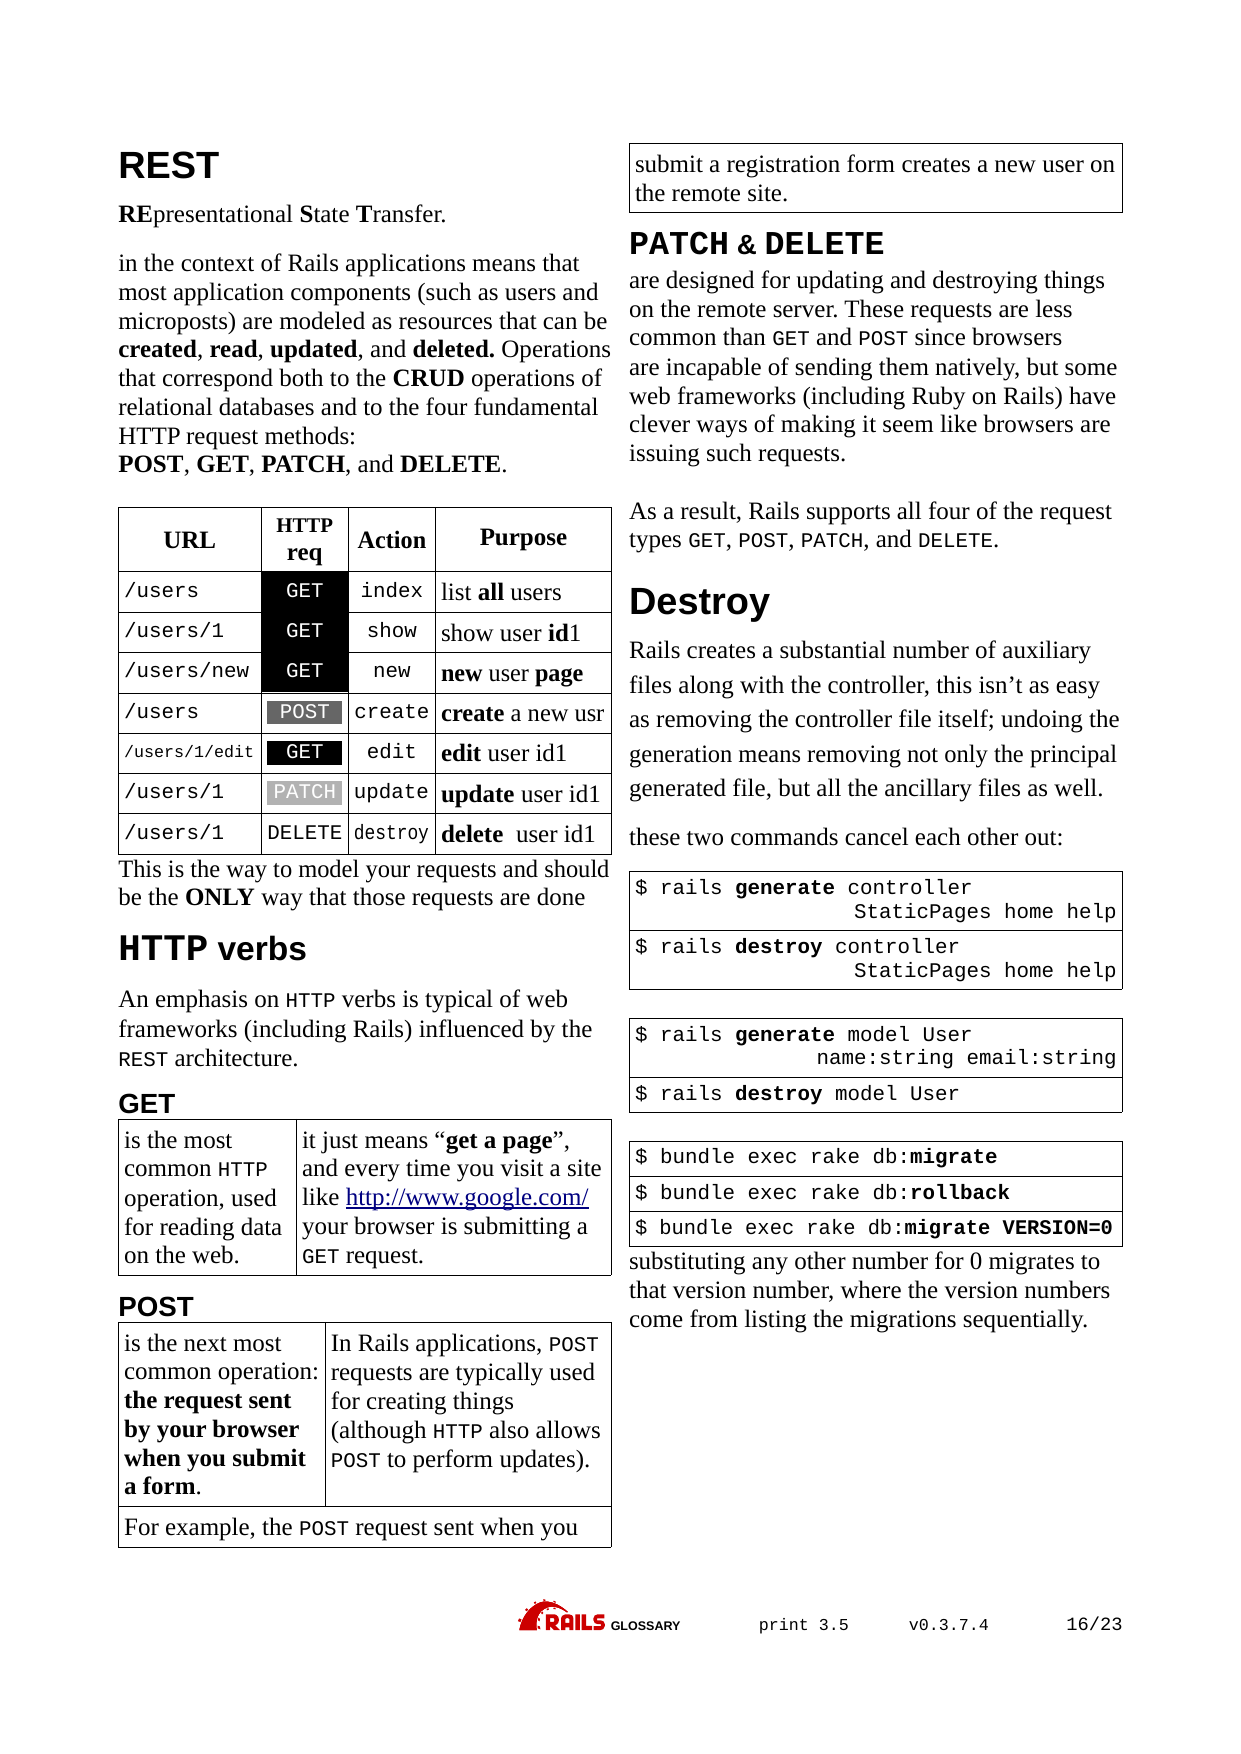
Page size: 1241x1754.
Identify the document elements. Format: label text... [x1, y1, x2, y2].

table_cell DELETE [262, 814, 348, 854]
table_header it just means “get a page”, and every time you visit a site like http://www.google.com/ your browser is submitting a GET request. [297, 1120, 611, 1275]
table_header URL [119, 508, 261, 571]
text As a result, Rails supports all four of the request types GET, POST, PATCH, and DELETE. [629, 496, 1122, 554]
text are designed for updating and destroying things on the remote server. These requests are less common than GET and POST since browsers [629, 265, 1122, 352]
table_cell new user page [436, 653, 611, 692]
table_cell /users [119, 572, 261, 612]
text REpresentational State Transfer. [118, 199, 611, 228]
table_cell create a new usr [436, 694, 611, 733]
table_cell show [349, 613, 435, 652]
text This is the way to model your requests and should be the ONLY way that those requests are done [118, 855, 611, 911]
table_cell $ rails destroy controller StaticPages home help [630, 931, 1122, 989]
table_cell /users/new [119, 653, 261, 692]
table_cell submit a registration form creates a new user on the remote site. [630, 144, 1122, 212]
table_cell create [349, 694, 435, 733]
table_cell GET [262, 734, 348, 773]
table_cell PATCH [262, 774, 348, 813]
subtitle PATCH & DELETE [629, 227, 1122, 265]
text in the context of Rails applications means that most application components (such as users and microposts) are modeled as resources that can be created, read, updated, and deleted. Operations that correspond both to the CRUD operations of relational databases and to the four fundamental HTTP request methods: [118, 248, 611, 449]
subtitle POST [118, 1290, 611, 1322]
table_cell For example, the POST request sent when you [119, 1507, 611, 1547]
table_cell edit user id1 [436, 734, 611, 773]
table_cell $ rails destroy model User [630, 1078, 1122, 1112]
table_cell /users/1 [119, 774, 261, 813]
table_header $ rails generate controller StaticPages home help [630, 872, 1122, 930]
text substituting any other number for 0 migrates to that version number, where the version numbers come from listing the migrations sequentially. [629, 1247, 1122, 1333]
table_header Purpose [436, 508, 611, 571]
text An emphasis on HTTP verbs is typical of web frameworks (including Rails) influenced by the REST architecture. [118, 984, 611, 1072]
table_header is the most common HTTP operation, used for reading data on the web. [119, 1120, 296, 1275]
table_cell delete user id1 [436, 814, 611, 854]
table_cell /users/1 [119, 814, 261, 854]
table_cell index [349, 572, 435, 612]
subtitle REST [118, 143, 611, 187]
text Rails creates a substantial number of auxiliary files along with the controller, this isn’t as easy as removing the controller file itself; undoing the generation means removing not only the principal generated file, but all the ancillary files as well. [629, 635, 1122, 802]
table_cell $ bundle exec rake db:migrate VERSION=0 [630, 1212, 1122, 1246]
text POST, GET, PATCH, and DELETE. [118, 449, 611, 478]
table_cell /users [119, 694, 261, 733]
table_header $ bundle exec rake db:migrate [630, 1142, 1122, 1176]
table_cell list all users [436, 572, 611, 612]
table_cell destroy [349, 814, 435, 854]
table_header HTTP req [262, 508, 348, 571]
table_header is the next most common operation: the request sent by your browser when you submit a form. [119, 1323, 325, 1506]
table_cell GET [262, 613, 348, 652]
table_header Action [349, 508, 435, 571]
subtitle Destroy [629, 579, 1122, 623]
table_header In Rails applications, POST requests are typically used for creating things (although HTTP also allows POST to perform updates). [326, 1323, 611, 1506]
text are incapable of sending them natively, but some web frameworks (including Ruby on Rails) have clever ways of making it seem like browsers are issuing such requests. [629, 352, 1122, 467]
table_cell /users/1 [119, 613, 261, 652]
table_cell new [349, 653, 435, 692]
table_cell edit [349, 734, 435, 773]
table_cell update [349, 774, 435, 813]
table_cell update user id1 [436, 774, 611, 813]
table_cell show user id1 [436, 613, 611, 652]
table_cell GET [262, 653, 348, 692]
text these two commands cancel each other out: [629, 822, 1122, 851]
table_cell /users/1/edit [119, 734, 261, 773]
table_cell POST [262, 694, 348, 733]
table_header $ rails generate model User name:string email:string [630, 1019, 1122, 1077]
subtitle GET [118, 1087, 611, 1119]
table_cell GET [262, 572, 348, 612]
subtitle HTTP verbs [118, 929, 611, 972]
table_cell $ bundle exec rake db:rollback [630, 1177, 1122, 1211]
